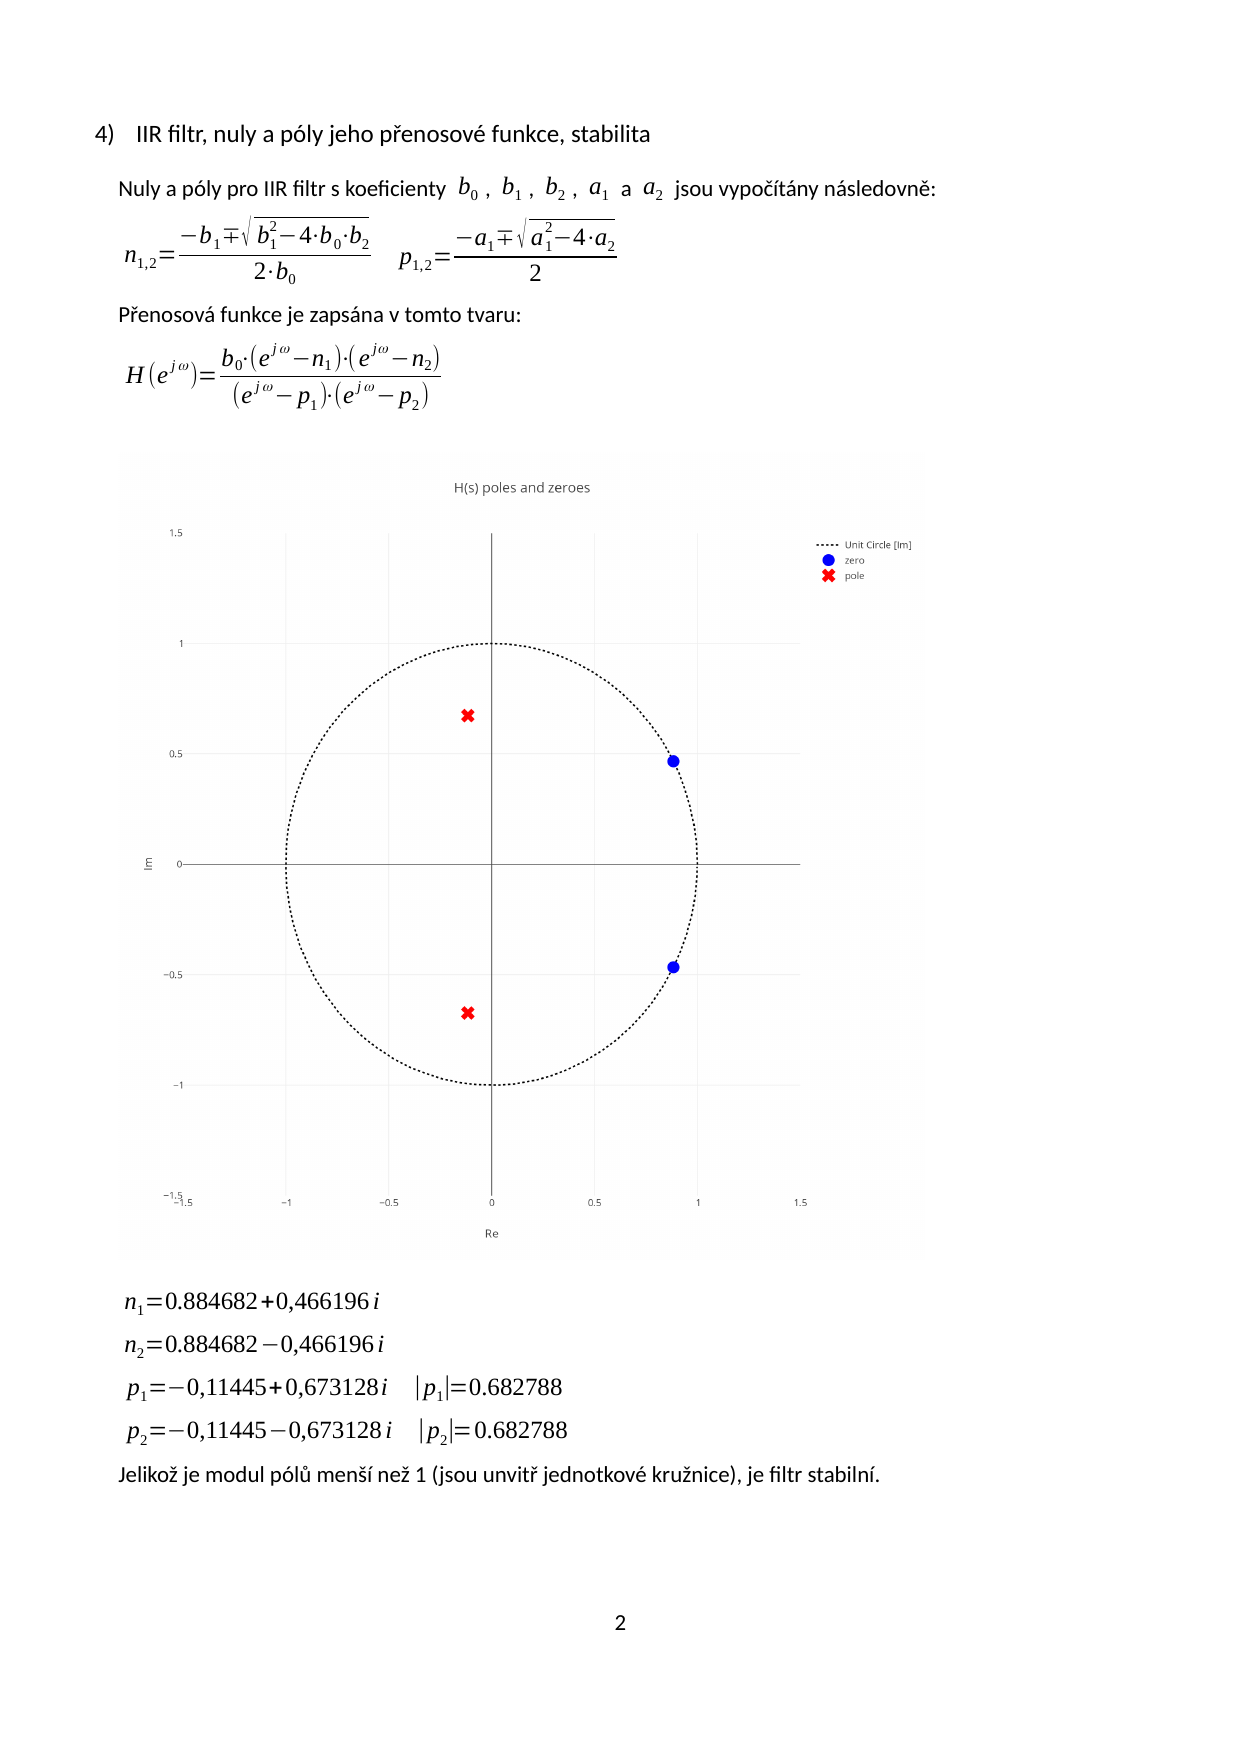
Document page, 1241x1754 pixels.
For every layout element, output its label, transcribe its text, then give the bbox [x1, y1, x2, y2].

picture [118, 452, 925, 1260]
text Nuly a póly pro IIR filtr s koeficienty , , , a jsou vypočítány následovně: [118, 172, 1122, 204]
text Jelikož je modul pólů menší než 1 (jsou unvitř jednotkové kružnice), je filtr stabilní. [118, 1460, 1122, 1488]
list IIR filtr, nuly a póly jeho přenosové funkce, stabilita [94, 118, 1122, 149]
text Přenosová funkce je zapsána v tomto tvaru: [118, 300, 1122, 328]
